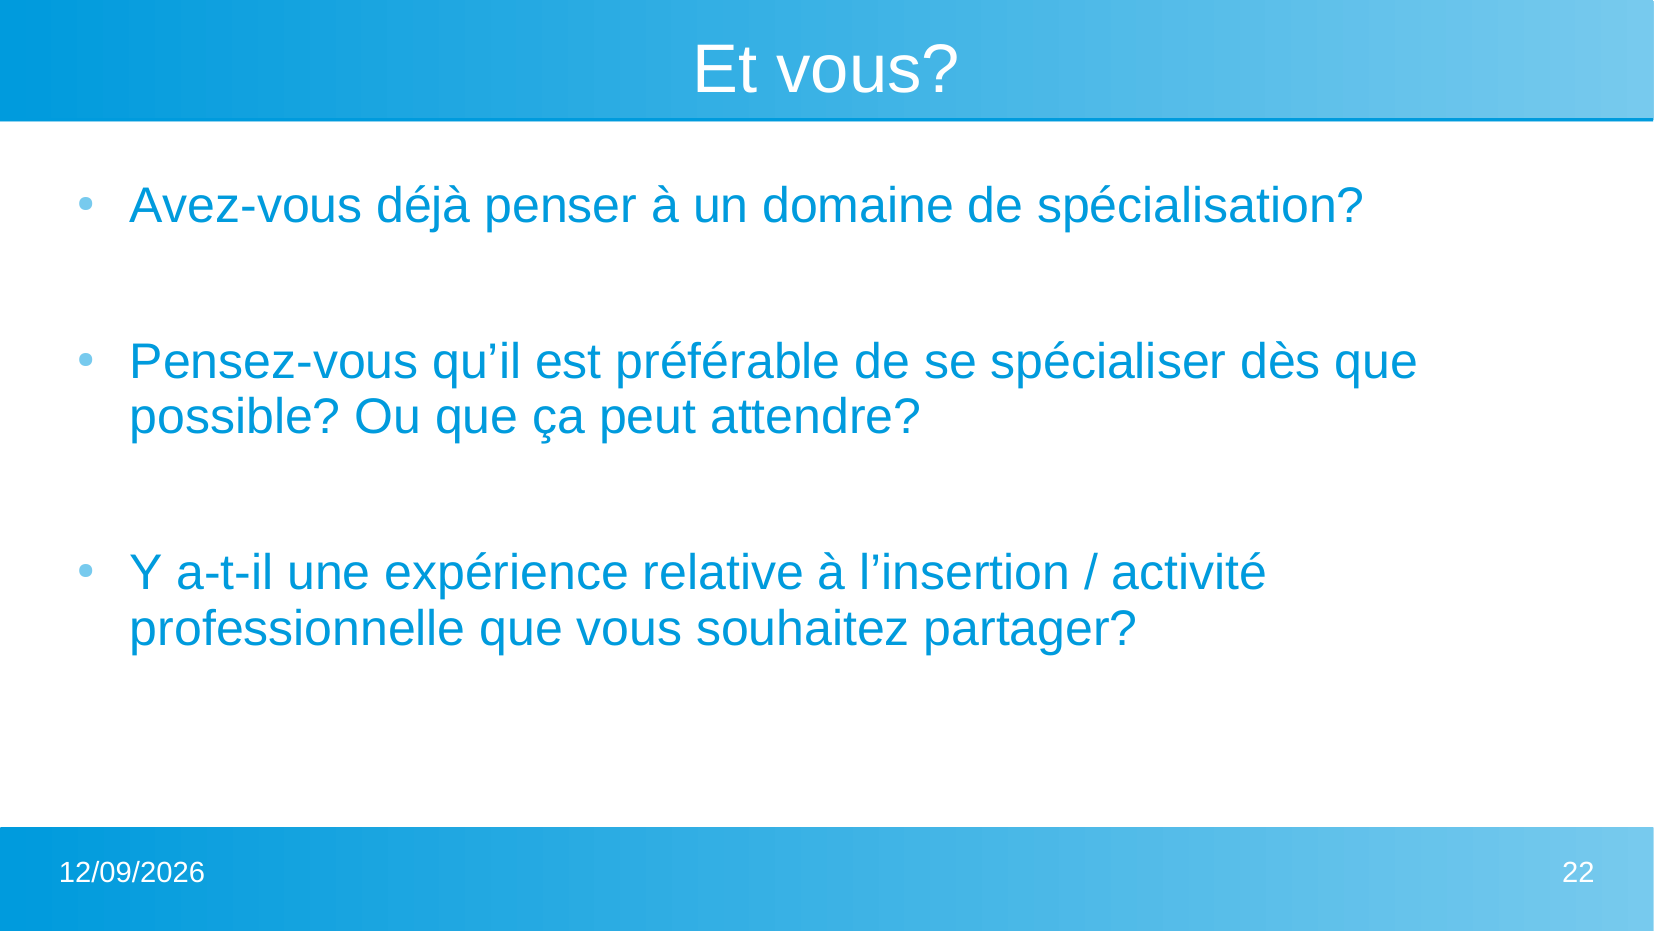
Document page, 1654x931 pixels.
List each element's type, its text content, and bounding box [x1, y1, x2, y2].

list Avez-vous déjà penser à un domaine de spécialisation? Pensez-vous qu’il est préférable de se spécialiser dès que possible? Ou que ça peut attendre? Y a-t-il une expérience relative à l’insertion / activité professionnelle que vous souhaitez partager? [59, 177, 1595, 768]
title Et vous? [59, 29, 1595, 108]
